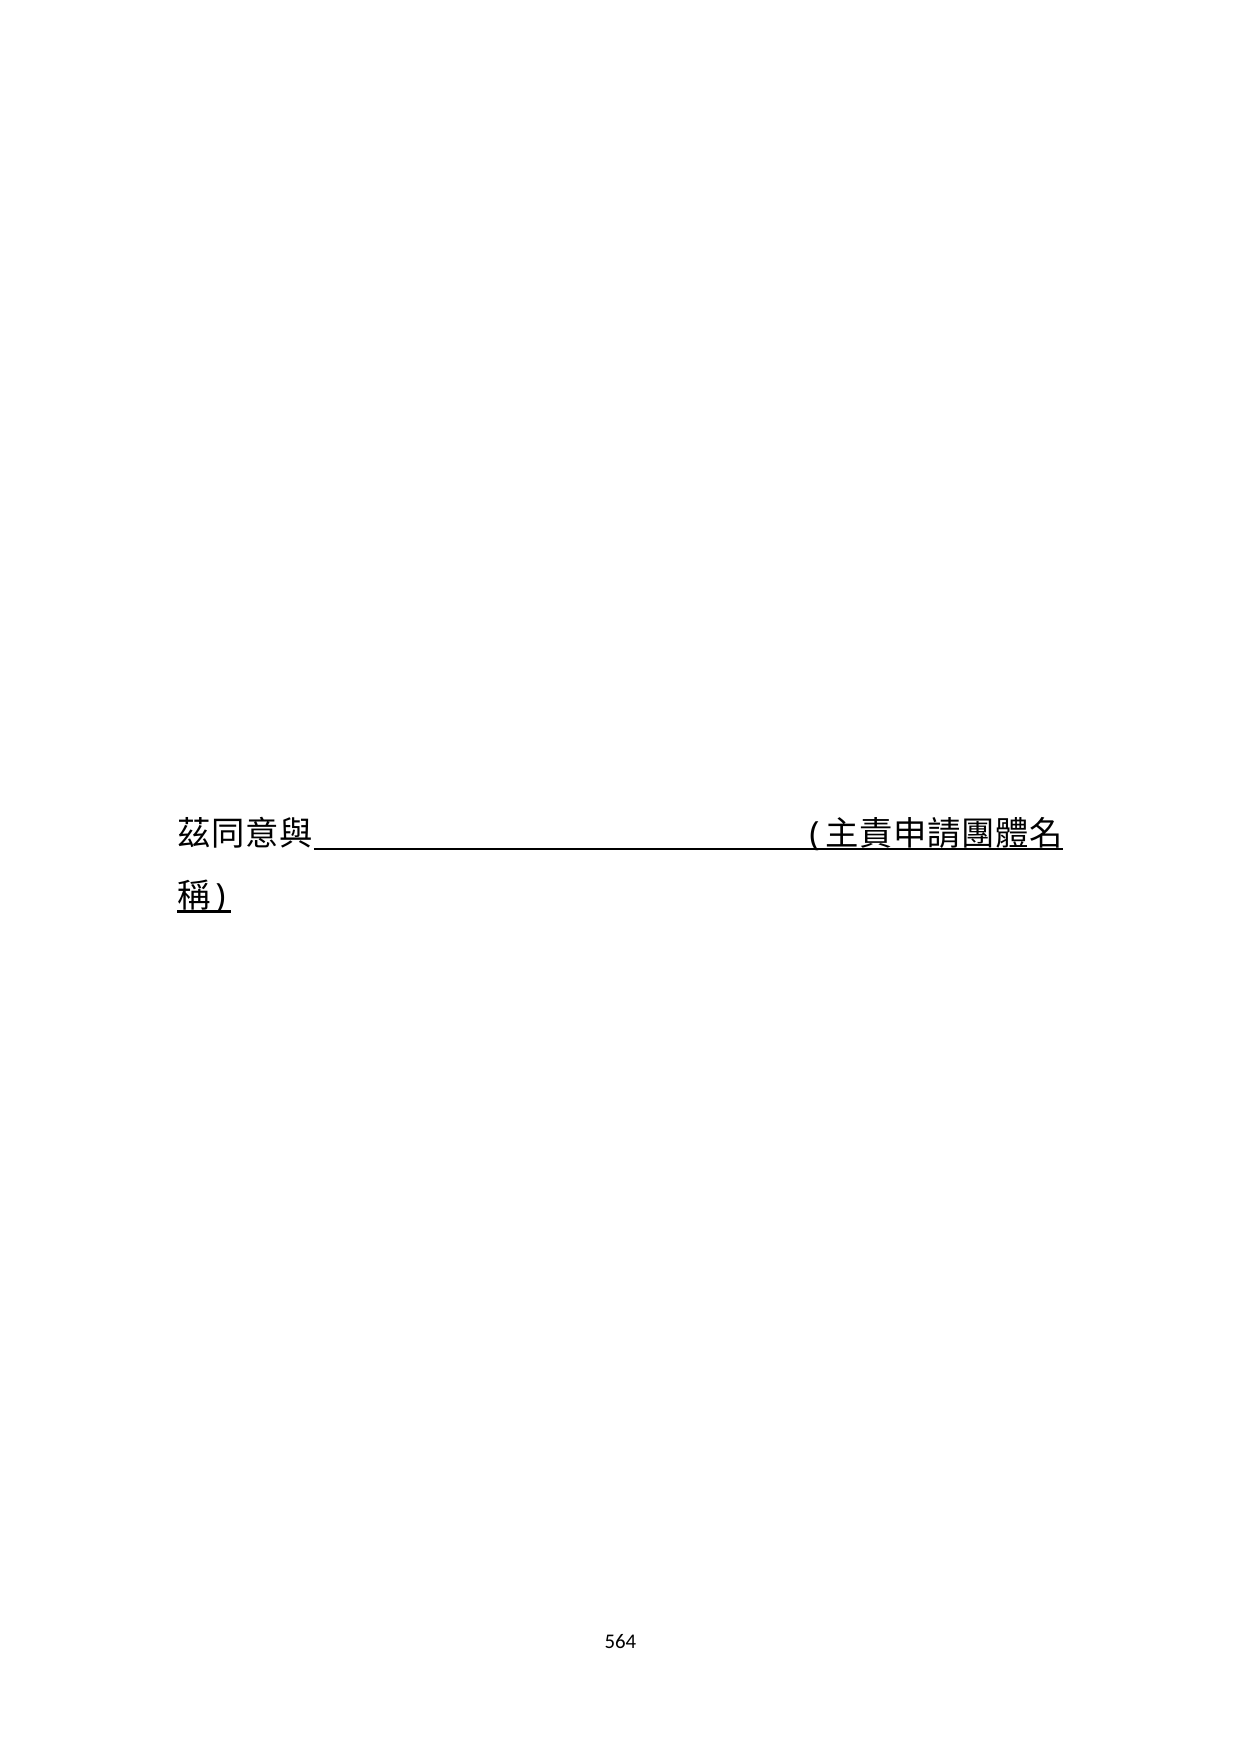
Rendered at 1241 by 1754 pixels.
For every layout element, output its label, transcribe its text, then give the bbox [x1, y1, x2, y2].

text 茲同意與 (主責申請團體名稱) [177, 789, 1063, 914]
